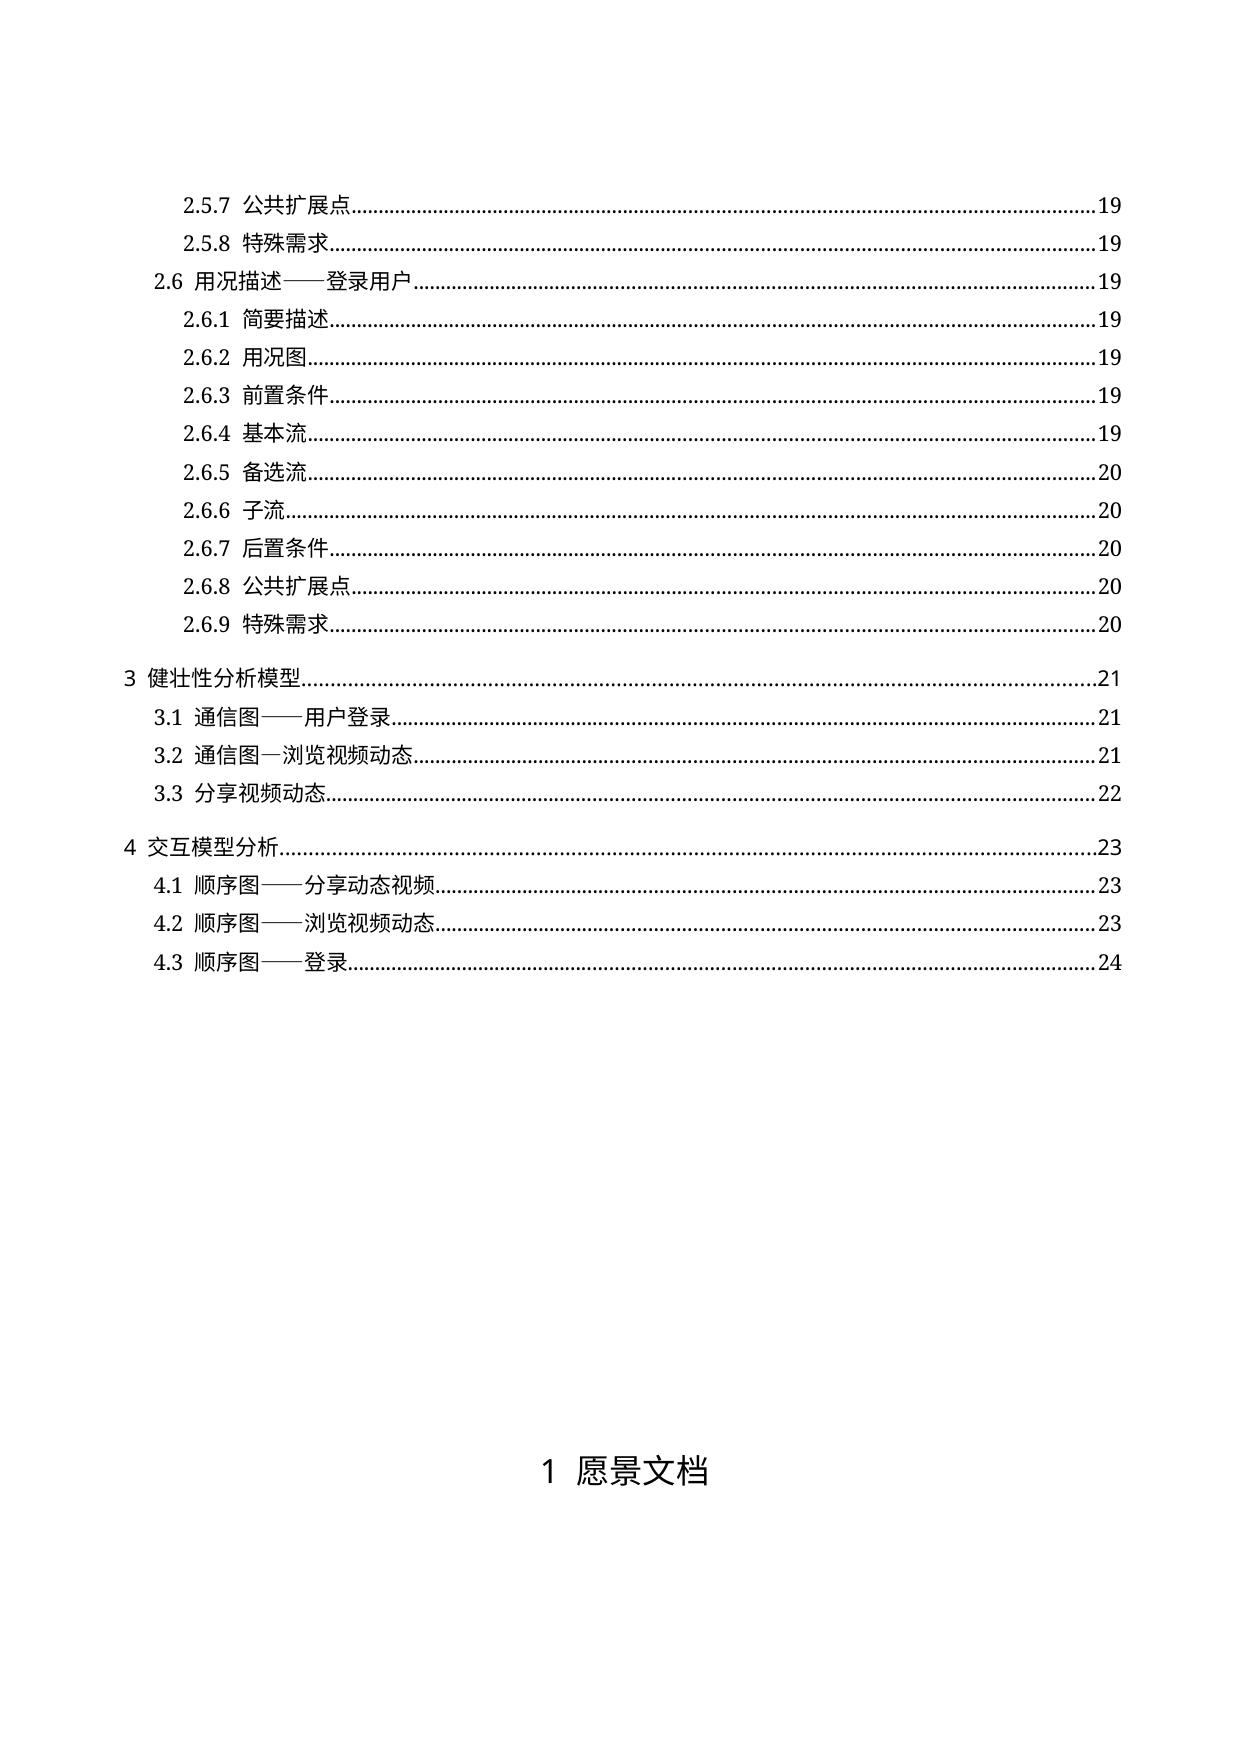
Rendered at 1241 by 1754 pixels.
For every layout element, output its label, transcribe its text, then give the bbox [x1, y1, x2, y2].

text 4 交互模型分析 23 [118, 830, 1122, 862]
text 4.3 顺序图——登录 24 [148, 944, 1122, 976]
text 2.6.6 子流 20 [177, 493, 1122, 524]
text 2.5.8 特殊需求 19 [177, 226, 1122, 257]
text 2.6.8 公共扩展点 20 [177, 569, 1122, 601]
text 2.6.4 基本流 19 [177, 416, 1122, 448]
text 2.6.3 前置条件 19 [177, 378, 1122, 410]
text 3.2 通信图—浏览视频动态 21 [148, 738, 1122, 769]
text 2.6.9 特殊需求 20 [177, 607, 1122, 639]
text 2.6.5 备选流 20 [177, 454, 1122, 486]
text 4.1 顺序图——分享动态视频 23 [148, 868, 1122, 900]
text 3 健壮性分析模型 21 [118, 661, 1122, 693]
text 2.5.7 公共扩展点 19 [177, 188, 1122, 219]
text 2.6 用况描述——登录用户 19 [148, 264, 1122, 296]
text 4.2 顺序图——浏览视频动态 23 [148, 906, 1122, 938]
subtitle 愿景文档 [118, 1444, 1122, 1493]
text 3.1 通信图——用户登录 21 [148, 699, 1122, 731]
text 2.6.1 简要描述 19 [177, 302, 1122, 334]
text 2.6.2 用况图 19 [177, 340, 1122, 372]
text 2.6.7 后置条件 20 [177, 531, 1122, 562]
text 3.3 分享视频动态 22 [148, 776, 1122, 807]
